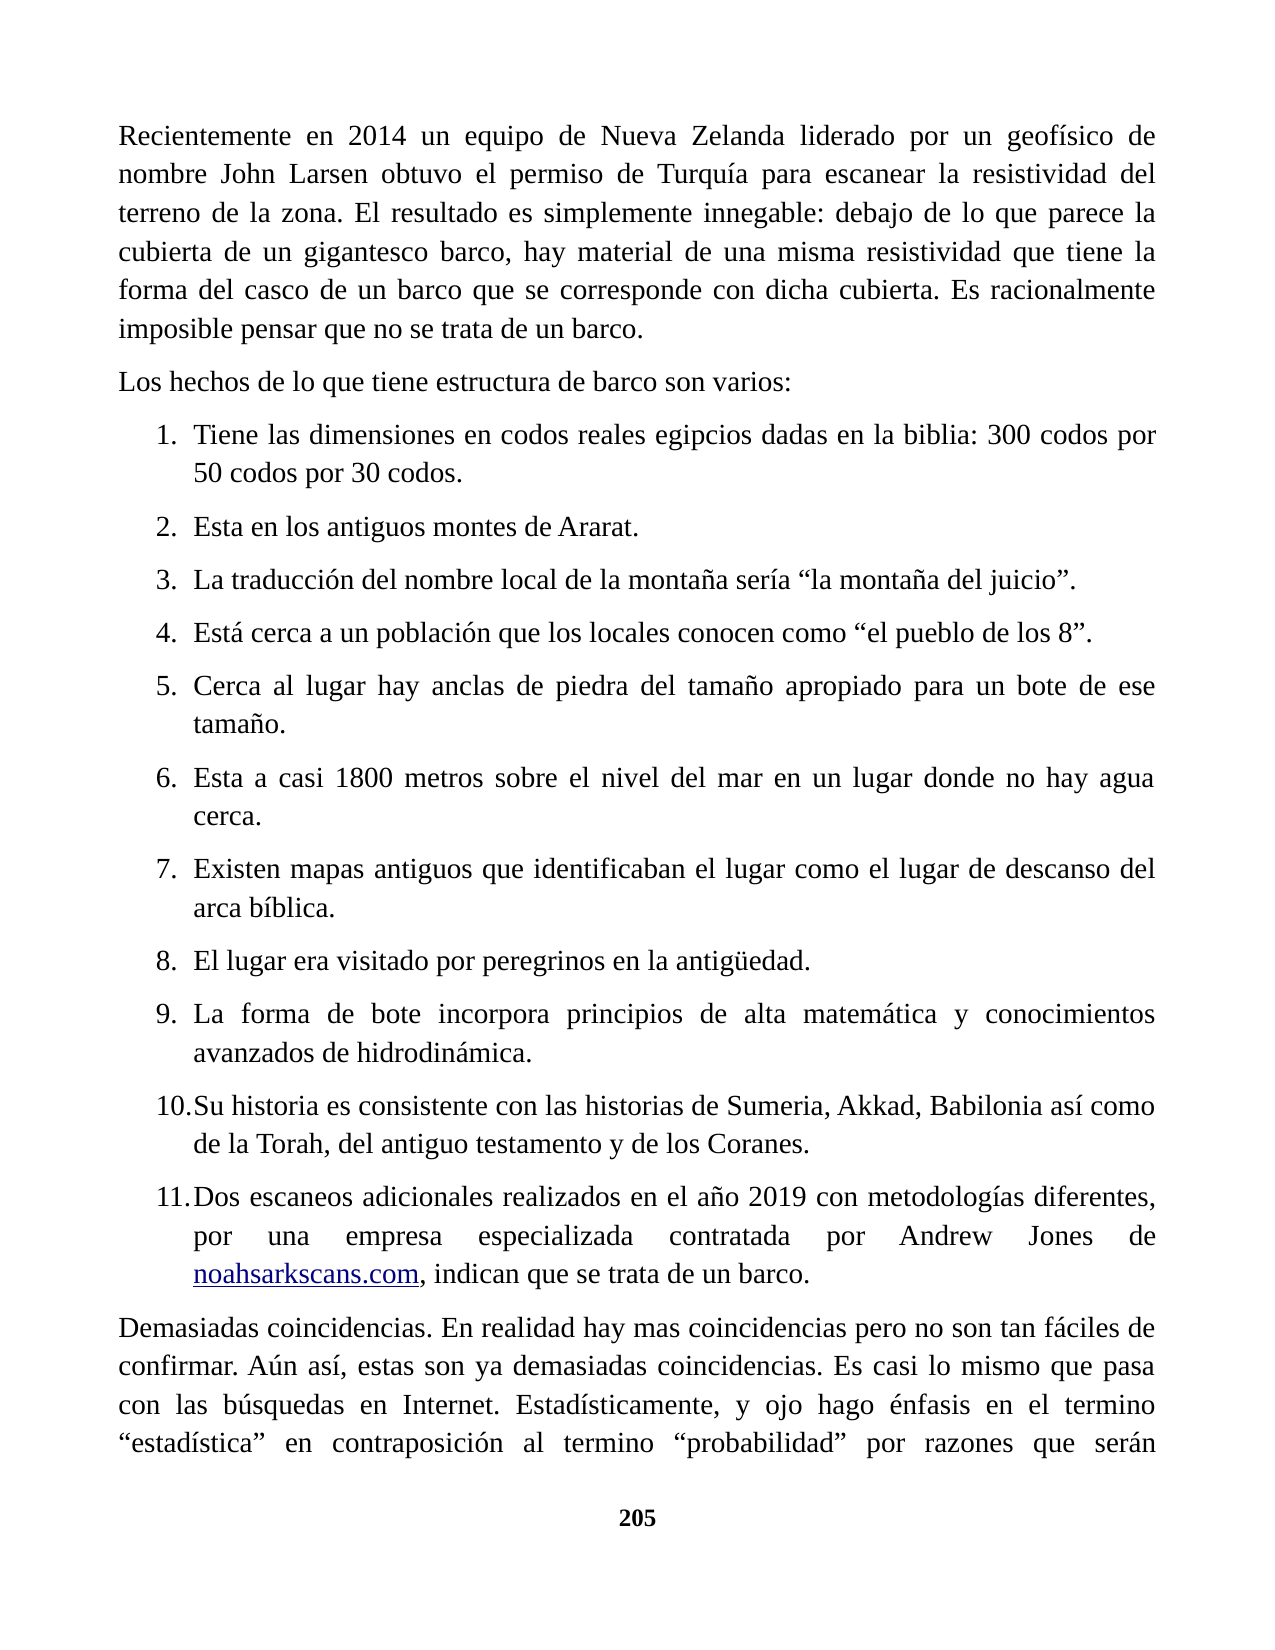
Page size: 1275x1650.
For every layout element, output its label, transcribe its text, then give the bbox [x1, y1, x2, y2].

text Los hechos de lo que tiene estructura de barco son varios: [118, 364, 1157, 397]
list Su historia es consistente con las historias de Sumeria, Akkad, Babilonia así como de la Torah, del antiguo testamento y de los Coranes. [156, 1088, 1157, 1160]
list Esta a casi 1800 metros sobre el nivel del mar en un lugar donde no hay agua cerca. [156, 760, 1157, 832]
text Demasiadas coincidencias. En realidad hay mas coincidencias pero no son tan fáciles de confirmar. Aún así, estas son ya demasiadas coincidencias. Es casi lo mismo que pasa con las búsquedas en Internet. Estadísticamente, y ojo hago énfasis en el termino “estadística” en contraposición al termino “probabilidad” por razones que serán [118, 1310, 1157, 1459]
list Cerca al lugar hay anclas de piedra del tamaño apropiado para un bote de ese tamaño. [156, 668, 1157, 740]
text Recientemente en 2014 un equipo de Nueva Zelanda liderado por un geofísico de nombre John Larsen obtuvo el permiso de Turquía para escanear la resistividad del terreno de la zona. El resultado es simplemente innegable: debajo de lo que parece la cubierta de un gigantesco barco, hay material de una misma resistividad que tiene la forma del casco de un barco que se corresponde con dicha cubierta. Es racionalmente imposible pensar que no se trata de un barco. [118, 118, 1157, 344]
list La traducción del nombre local de la montaña sería “la montaña del juicio”. [156, 562, 1157, 595]
list El lugar era visitado por peregrinos en la antigüedad. [156, 943, 1157, 977]
list La forma de bote incorpora principios de alta matemática y conocimientos avanzados de hidrodinámica. [156, 996, 1157, 1068]
list Existen mapas antiguos que identificaban el lugar como el lugar de descanso del arca bíblica. [156, 851, 1157, 923]
list Dos escaneos adicionales realizados en el año 2019 con metodologías diferentes, por una empresa especializada contratada por Andrew Jones de noahsarkscans.com, indican que se trata de un barco. [156, 1179, 1157, 1290]
list Tiene las dimensiones en codos reales egipcios dadas en la biblia: 300 codos por 50 codos por 30 codos. [156, 417, 1157, 489]
list Esta en los antiguos montes de Ararat. [156, 509, 1157, 542]
list Está cerca a un población que los locales conocen como “el pueblo de los 8”. [156, 615, 1157, 648]
